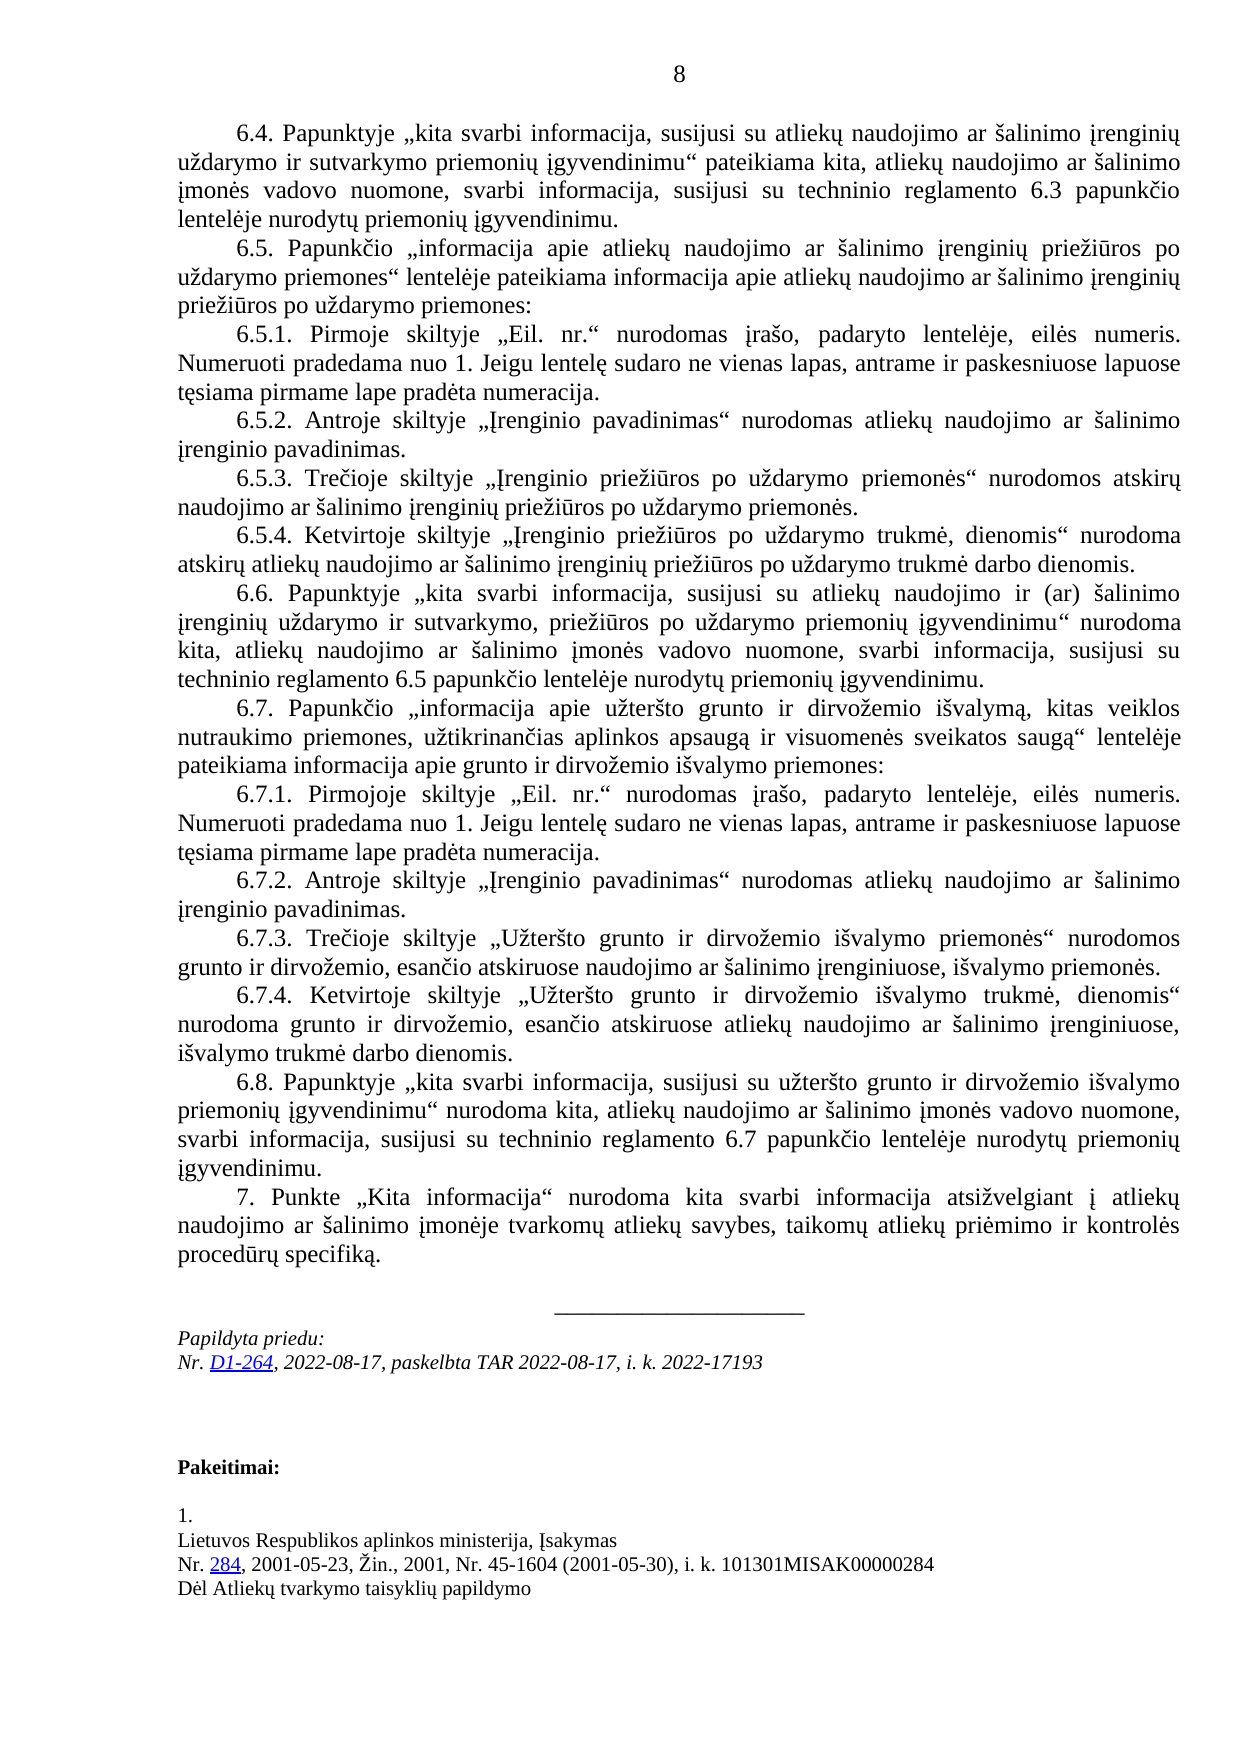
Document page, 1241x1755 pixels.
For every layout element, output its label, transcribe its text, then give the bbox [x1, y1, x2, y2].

text 6.5. Papunkčio „informacija apie atliekų naudojimo ar šalinimo įrenginių priežiūros po uždarymo priemones“ lentelėje pateikiama informacija apie atliekų naudojimo ar šalinimo įrenginių priežiūros po uždarymo priemones: [177, 233, 1181, 319]
text Dėl Atliekų tvarkymo taisyklių papildymo [177, 1576, 1181, 1600]
text 6.4. Papunktyje „kita svarbi informacija, susijusi su atliekų naudojimo ar šalinimo įrenginių uždarymo ir sutvarkymo priemonių įgyvendinimu“ pateikiama kita, atliekų naudojimo ar šalinimo įmonės vadovo nuomone, svarbi informacija, susijusi su techninio reglamento 6.3 papunkčio lentelėje nurodytų priemonių įgyvendinimu. [177, 118, 1181, 233]
text 6.6. Papunktyje „kita svarbi informacija, susijusi su atliekų naudojimo ir (ar) šalinimo įrenginių uždarymo ir sutvarkymo, priežiūros po uždarymo priemonių įgyvendinimu“ nurodoma kita, atliekų naudojimo ar šalinimo įmonės vadovo nuomone, svarbi informacija, susijusi su techninio reglamento 6.5 papunkčio lentelėje nurodytų priemonių įgyvendinimu. [177, 578, 1181, 693]
text 6.7.3. Trečioje skiltyje „Užteršto grunto ir dirvožemio išvalymo priemonės“ nurodomos grunto ir dirvožemio, esančio atskiruose naudojimo ar šalinimo įrenginiuose, išvalymo priemonės. [177, 923, 1181, 981]
text 7. Punkte „Kita informacija“ nurodoma kita svarbi informacija atsižvelgiant į atliekų naudojimo ar šalinimo įmonėje tvarkomų atliekų savybes, taikomų atliekų priėmimo ir kontrolės procedūrų specifiką. [177, 1182, 1181, 1268]
text Nr. D1-264, 2022-08-17, paskelbta TAR 2022-08-17, i. k. 2022-17193 [177, 1350, 1181, 1374]
text 1. [177, 1503, 1181, 1527]
text 6.5.3. Trečioje skiltyje „Įrenginio priežiūros po uždarymo priemonės“ nurodomos atskirų naudojimo ar šalinimo įrenginių priežiūros po uždarymo priemonės. [177, 463, 1181, 521]
text Lietuvos Respublikos aplinkos ministerija, Įsakymas [177, 1527, 1181, 1552]
text –––––––––––––––––––– [177, 1297, 1181, 1326]
text 6.7.2. Antroje skiltyje „Įrenginio pavadinimas“ nurodomas atliekų naudojimo ar šalinimo įrenginio pavadinimas. [177, 866, 1181, 923]
text Nr. 284, 2001-05-23, Žin., 2001, Nr. 45-1604 (2001-05-30), i. k. 101301MISAK00000284 [177, 1552, 1181, 1576]
text 6.7. Papunkčio „informacija apie užteršto grunto ir dirvožemio išvalymą, kitas veiklos nutraukimo priemones, užtikrinančias aplinkos apsaugą ir visuomenės sveikatos saugą“ lentelėje pateikiama informacija apie grunto ir dirvožemio išvalymo priemones: [177, 693, 1181, 779]
text 6.5.1. Pirmoje skiltyje „Eil. nr.“ nurodomas įrašo, padaryto lentelėje, eilės numeris. Numeruoti pradedama nuo 1. Jeigu lentelę sudaro ne vienas lapas, antrame ir paskesniuose lapuose tęsiama pirmame lape pradėta numeracija. [177, 319, 1181, 406]
text 6.7.1. Pirmojoje skiltyje „Eil. nr.“ nurodomas įrašo, padaryto lentelėje, eilės numeris. Numeruoti pradedama nuo 1. Jeigu lentelę sudaro ne vienas lapas, antrame ir paskesniuose lapuose tęsiama pirmame lape pradėta numeracija. [177, 779, 1181, 866]
text Pakeitimai: [177, 1455, 1181, 1479]
text 6.5.4. Ketvirtoje skiltyje „Įrenginio priežiūros po uždarymo trukmė, dienomis“ nurodoma atskirų atliekų naudojimo ar šalinimo įrenginių priežiūros po uždarymo trukmė darbo dienomis. [177, 521, 1181, 578]
text 6.5.2. Antroje skiltyje „Įrenginio pavadinimas“ nurodomas atliekų naudojimo ar šalinimo įrenginio pavadinimas. [177, 406, 1181, 463]
text 6.7.4. Ketvirtoje skiltyje „Užteršto grunto ir dirvožemio išvalymo trukmė, dienomis“ nurodoma grunto ir dirvožemio, esančio atskiruose atliekų naudojimo ar šalinimo įrenginiuose, išvalymo trukmė darbo dienomis. [177, 981, 1181, 1067]
text Papildyta priedu: [177, 1326, 1181, 1350]
text 6.8. Papunktyje „kita svarbi informacija, susijusi su užteršto grunto ir dirvožemio išvalymo priemonių įgyvendinimu“ nurodoma kita, atliekų naudojimo ar šalinimo įmonės vadovo nuomone, svarbi informacija, susijusi su techninio reglamento 6.7 papunkčio lentelėje nurodytų priemonių įgyvendinimu. [177, 1067, 1181, 1182]
